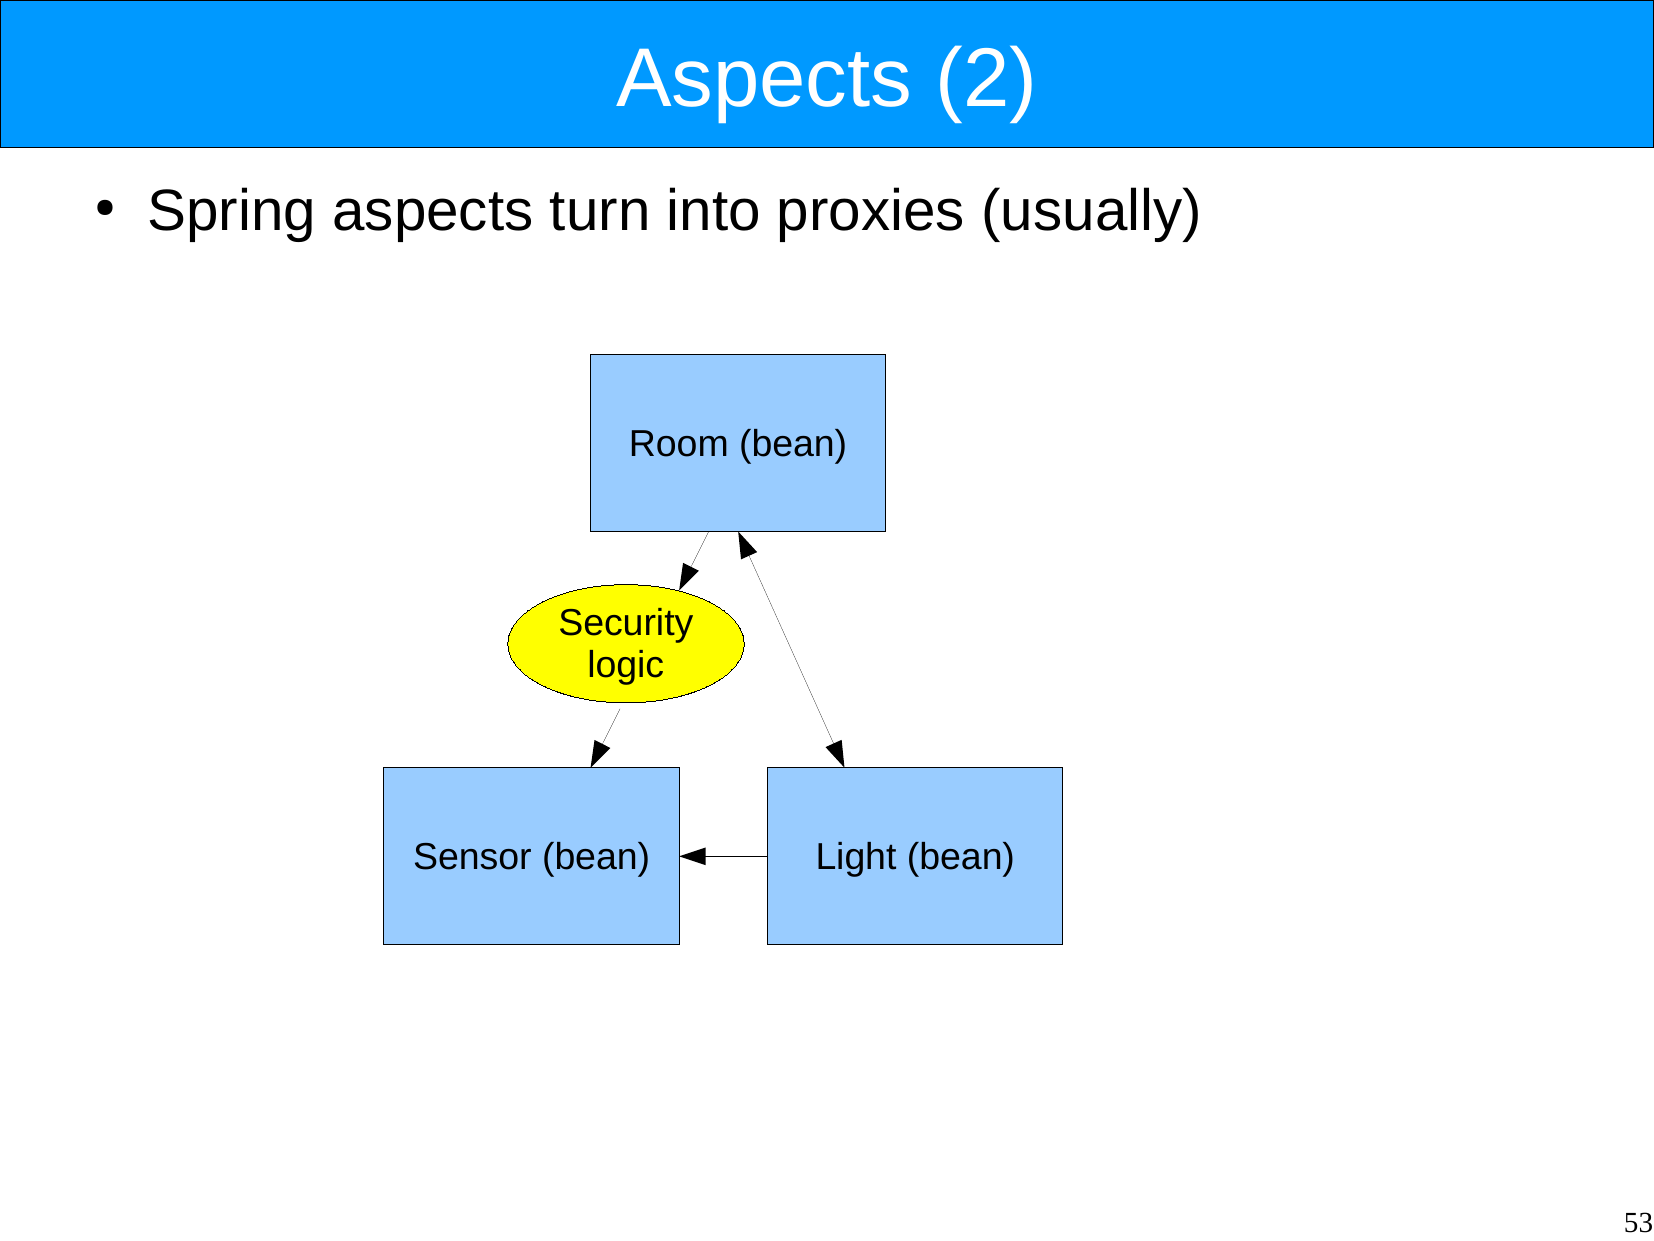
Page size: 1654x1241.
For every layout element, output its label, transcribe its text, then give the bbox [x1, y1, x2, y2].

text_box Sensor (bean) [383, 767, 680, 945]
text_box Security logic [507, 584, 745, 703]
text_box Light (bean) [767, 767, 1063, 945]
list Spring aspects turn into proxies (usually) [76, 177, 1565, 1196]
title Aspects (2) [82, 21, 1571, 135]
text_box Room (bean) [590, 354, 886, 532]
